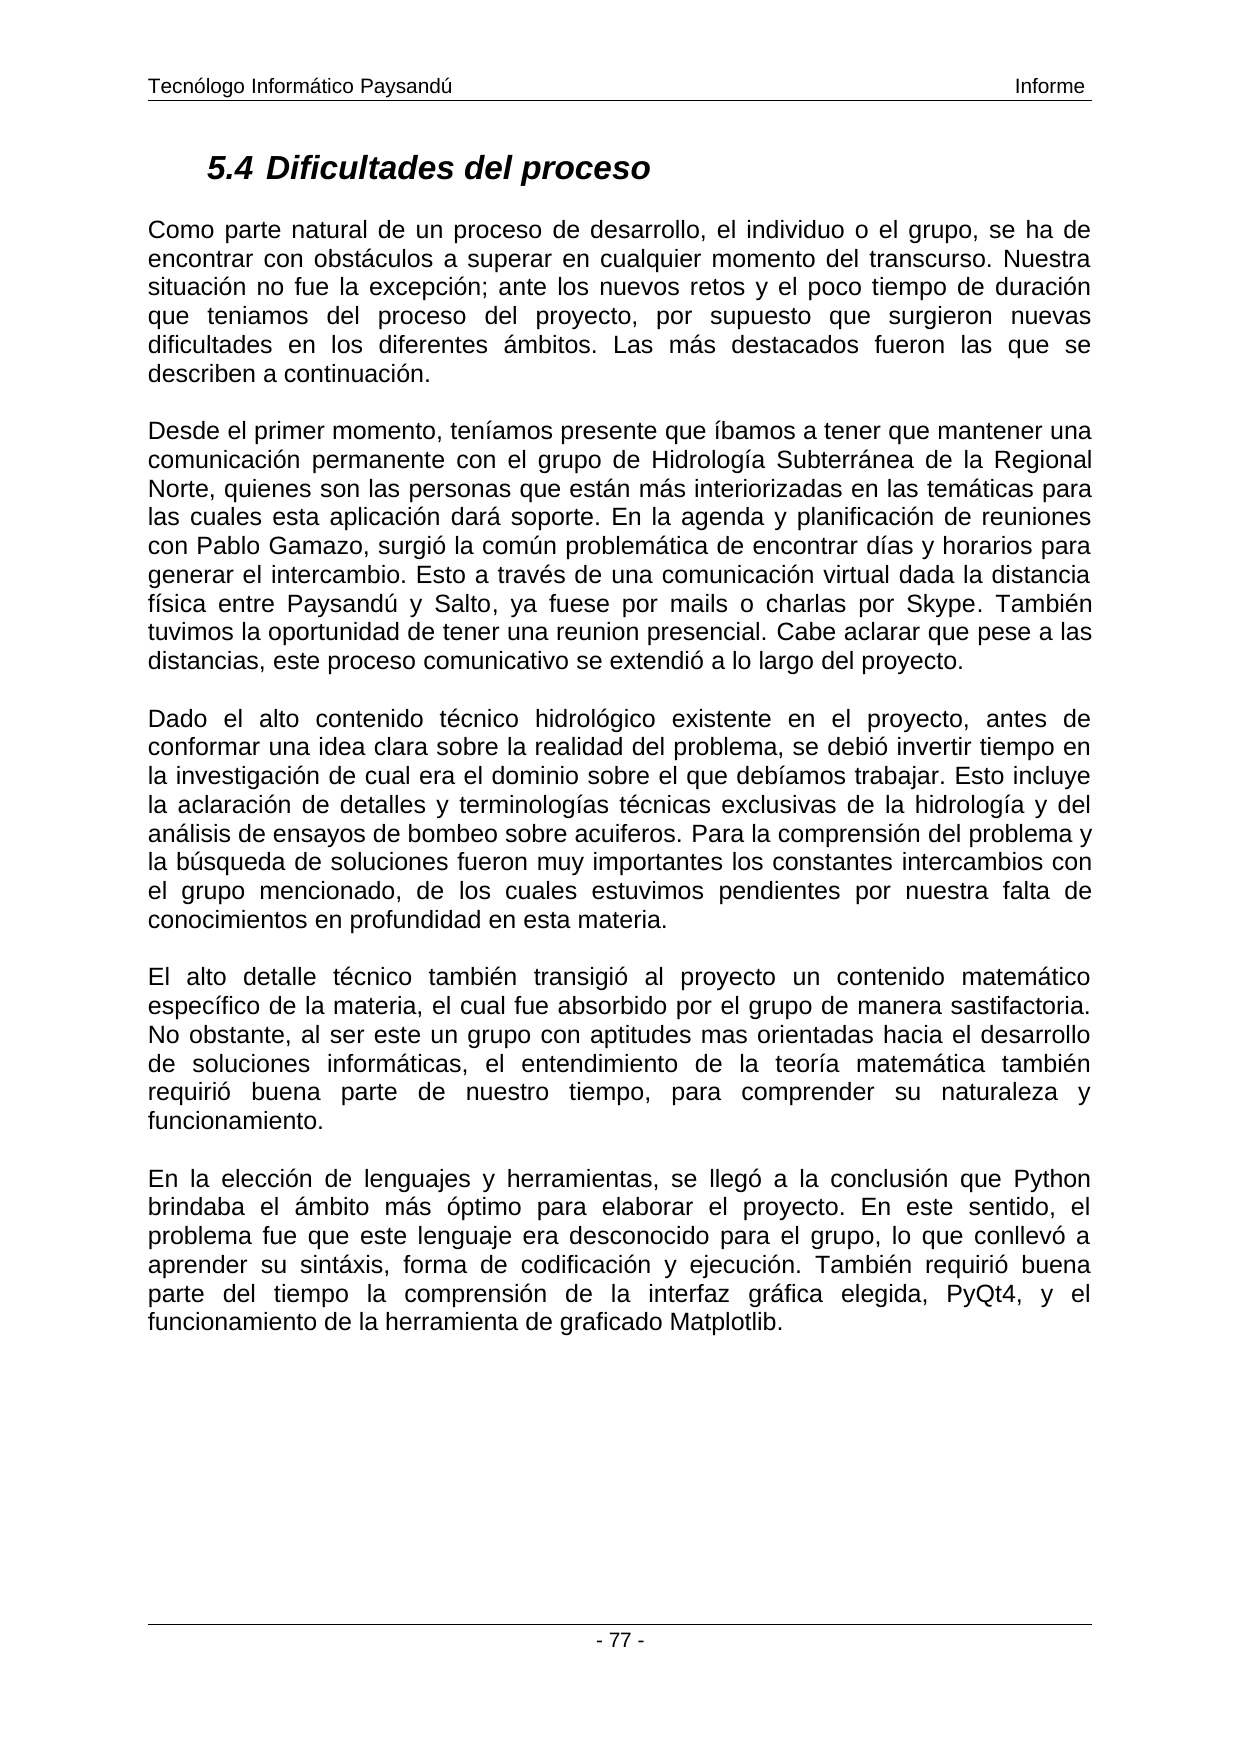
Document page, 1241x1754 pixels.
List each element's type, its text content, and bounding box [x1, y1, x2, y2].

text Desde el primer momento, teníamos presente que íbamos a tener que mantener una comunicación permanente con el grupo de Hidrología Subterránea de la Regional Norte, quienes son las personas que están más interiorizadas en las temáticas para las cuales esta aplicación dará soporte. En la agenda y planificación de reuniones con Pablo Gamazo, surgió la común problemática de encontrar días y horarios para generar el intercambio. Esto a través de una comunicación virtual dada la distancia física entre Paysandú y Salto, ya fuese por mails o charlas por Skype. También tuvimos la oportunidad de tener una reunion presencial. Cabe aclarar que pese a las distancias, este proceso comunicativo se extendió a lo largo del proyecto. [148, 416, 1092, 675]
text Como parte natural de un proceso de desarrollo, el individuo o el grupo, se ha de encontrar con obstáculos a superar en cualquier momento del transcurso. Nuestra situación no fue la excepción; ante los nuevos retos y el poco tiempo de duración que teniamos del proceso del proyecto, por supuesto que surgieron nuevas dificultades en los diferentes ámbitos. Las más destacados fueron las que se describen a continuación. [148, 215, 1092, 387]
text Dado el alto contenido técnico hidrológico existente en el proyecto, antes de conformar una idea clara sobre la realidad del problema, se debió invertir tiempo en la investigación de cual era el dominio sobre el que debíamos trabajar. Esto incluye la aclaración de detalles y terminologías técnicas exclusivas de la hidrología y del análisis de ensayos de bombeo sobre acuiferos. Para la comprensión del problema y la búsqueda de soluciones fueron muy importantes los constantes intercambios con el grupo mencionado, de los cuales estuvimos pendientes por nuestra falta de conocimientos en profundidad en esta materia. [148, 704, 1092, 934]
text En la elección de lenguajes y herramientas, se llegó a la conclusión que Python brindaba el ámbito más óptimo para elaborar el proyecto. En este sentido, el problema fue que este lenguaje era desconocido para el grupo, lo que conllevó a aprender su sintáxis, forma de codificación y ejecución. También requirió buena parte del tiempo la comprensión de la interfaz gráfica elegida, PyQt4, y el funcionamiento de la herramienta de graficado Matplotlib. [148, 1164, 1092, 1336]
text El alto detalle técnico también transigió al proyecto un contenido matemático específico de la materia, el cual fue absorbido por el grupo de manera sastifactoria. No obstante, al ser este un grupo con aptitudes mas orientadas hacia el desarrollo de soluciones informáticas, el entendimiento de la teoría matemática también requirió buena parte de nuestro tiempo, para comprender su naturaleza y funcionamiento. [148, 962, 1092, 1135]
subtitle Dificultades del proceso [207, 148, 1092, 186]
